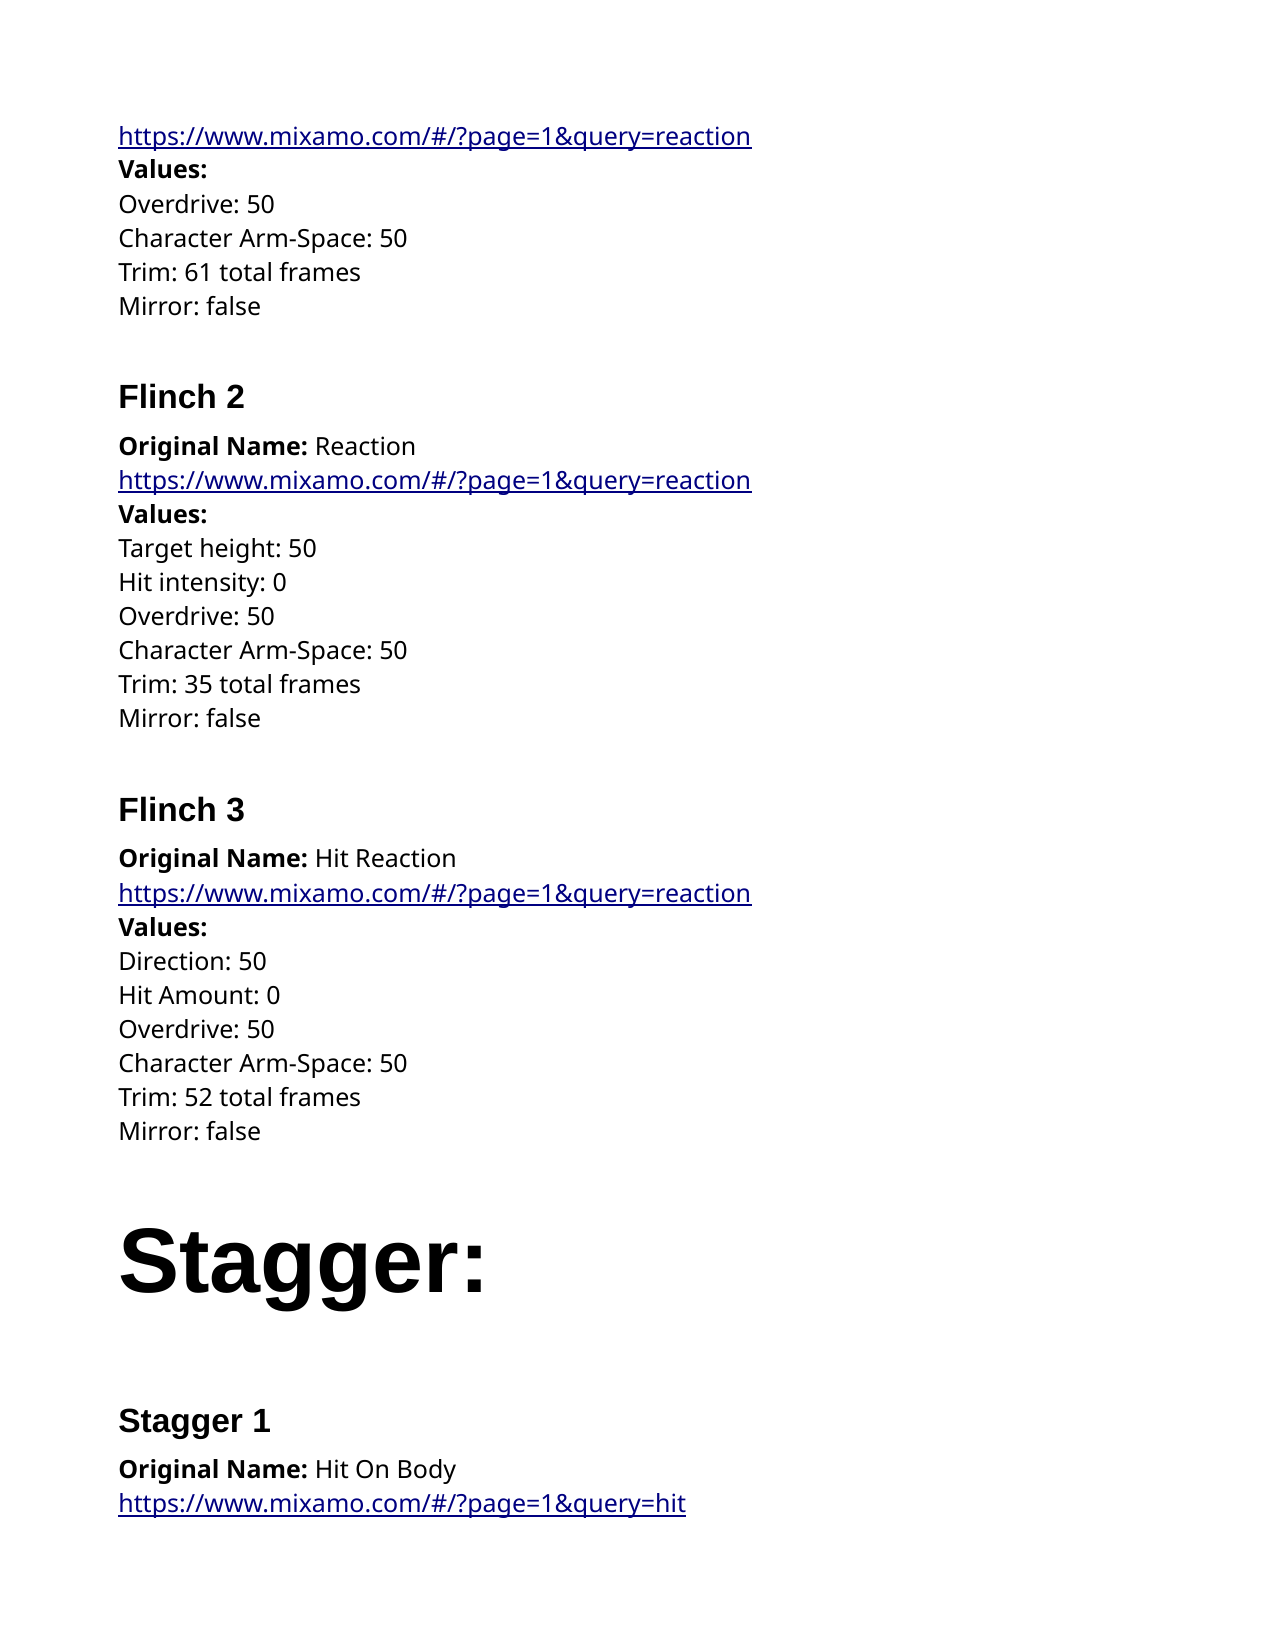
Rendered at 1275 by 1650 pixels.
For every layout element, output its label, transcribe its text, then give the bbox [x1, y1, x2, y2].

text Trim: 52 total frames [118, 1079, 1157, 1114]
text Mirror: false [118, 288, 1157, 322]
text Hit Amount: 0 [118, 977, 1157, 1011]
subtitle Flinch 3 [118, 790, 1157, 829]
text Original Name: Hit On Body [118, 1452, 1157, 1486]
text https://www.mixamo.com/#/?page=1&query=reaction [118, 875, 1157, 909]
text https://www.mixamo.com/#/?page=1&query=hit [118, 1486, 1157, 1520]
text Overdrive: 50 [118, 599, 1157, 633]
text Character Arm-Space: 50 [118, 633, 1157, 667]
subtitle Stagger 1 [118, 1401, 1157, 1439]
text Values: [118, 909, 1157, 943]
subtitle Stagger: [118, 1207, 1157, 1312]
text Trim: 35 total frames [118, 667, 1157, 701]
subtitle Flinch 2 [118, 377, 1157, 416]
text Direction: 50 [118, 943, 1157, 977]
text Character Arm-Space: 50 [118, 1046, 1157, 1079]
text Mirror: false [118, 701, 1157, 735]
text Mirror: false [118, 1114, 1157, 1148]
text Original Name: Hit Reaction [118, 841, 1157, 875]
text Trim: 61 total frames [118, 254, 1157, 288]
text Overdrive: 50 [118, 1011, 1157, 1046]
text Overdrive: 50 [118, 186, 1157, 220]
text Target height: 50 [118, 531, 1157, 565]
text Values: [118, 497, 1157, 531]
text https://www.mixamo.com/#/?page=1&query=reaction [118, 118, 1157, 152]
text Values: [118, 152, 1157, 186]
text Character Arm-Space: 50 [118, 220, 1157, 254]
text https://www.mixamo.com/#/?page=1&query=reaction [118, 463, 1157, 497]
text Original Name: Reaction [118, 428, 1157, 463]
text Hit intensity: 0 [118, 565, 1157, 599]
